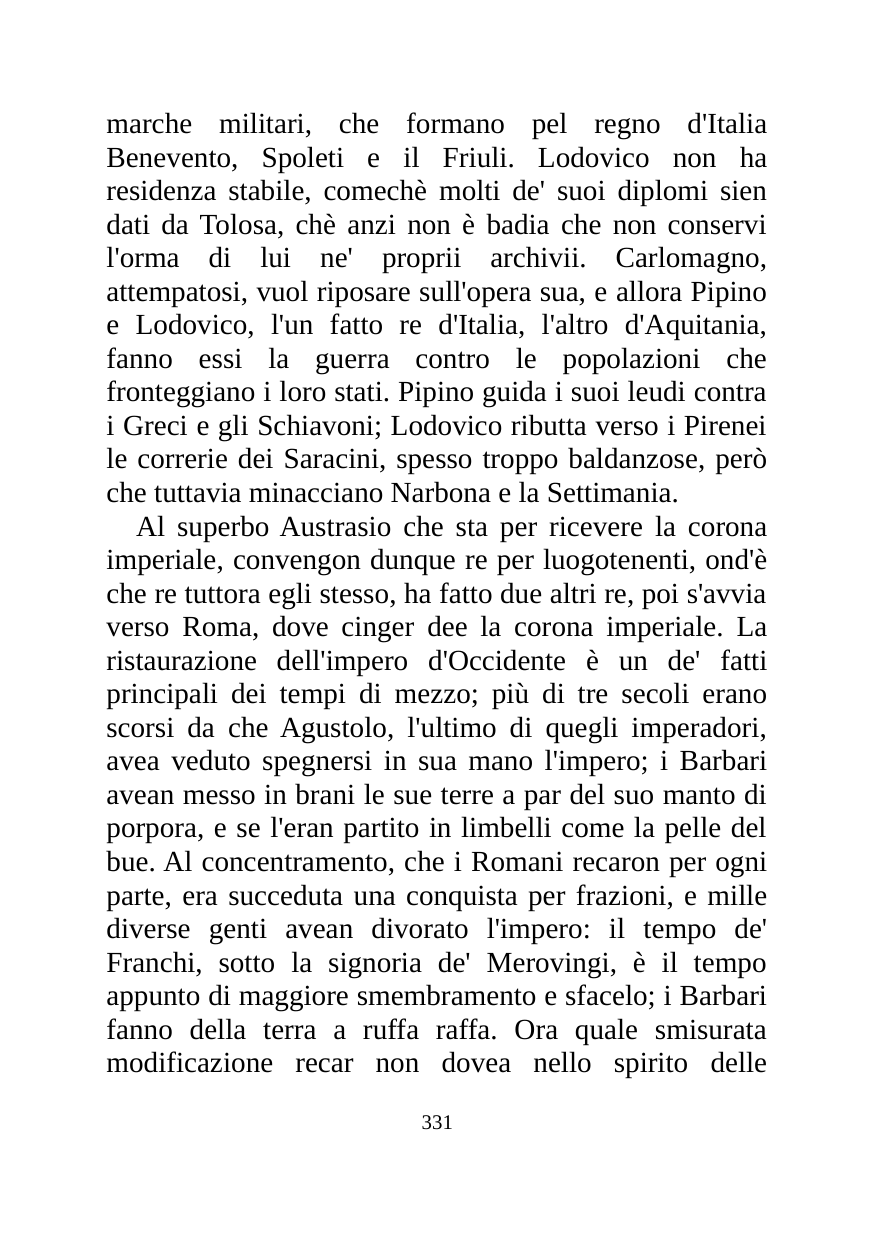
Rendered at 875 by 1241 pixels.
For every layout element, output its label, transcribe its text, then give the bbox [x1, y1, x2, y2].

text marche militari, che formano pel regno d'Italia Benevento, Spoleti e il Friuli. Lodovico non ha residenza stabile, comechè molti de' suoi diplomi sien dati da Tolosa, chè anzi non è badia che non conservi l'orma di lui ne' proprii archivii. Carlomagno, attempatosi, vuol riposare sull'opera sua, e allora Pipino e Lodovico, l'un fatto re d'Italia, l'altro d'Aquitania, fanno essi la guerra contro le popolazioni che fronteggiano i loro stati. Pipino guida i suoi leudi contra i Greci e gli Schiavoni; Lodovico ributta verso i Pirenei le correrie dei Saracini, spesso troppo baldanzose, però che tuttavia minacciano Narbona e la Settimania. [106, 106, 768, 509]
text Al superbo Austrasio che sta per ricevere la corona imperiale, convengon dunque re per luogotenenti, ond'è che re tuttora egli stesso, ha fatto due altri re, poi s'avvia verso Roma, dove cinger dee la corona imperiale. La ristaurazione dell'impero d'Occidente è un de' fatti principali dei tempi di mezzo; più di tre secoli erano scorsi da che Agustolo, l'ultimo di quegli imperadori, avea veduto spegnersi in sua mano l'impero; i Barbari avean messo in brani le sue terre a par del suo manto di porpora, e se l'eran partito in limbelli come la pelle del bue. Al concentramento, che i Romani recaron per ogni parte, era succeduta una conquista per frazioni, e mille diverse genti avean divorato l'impero: il tempo de' Franchi, sotto la signoria de' Merovingi, è il tempo appunto di maggiore smembramento e sfacelo; i Barbari fanno della terra a ruffa raffa. Ora quale smisurata modificazione recar non dovea nello spirito delle [106, 509, 768, 1079]
